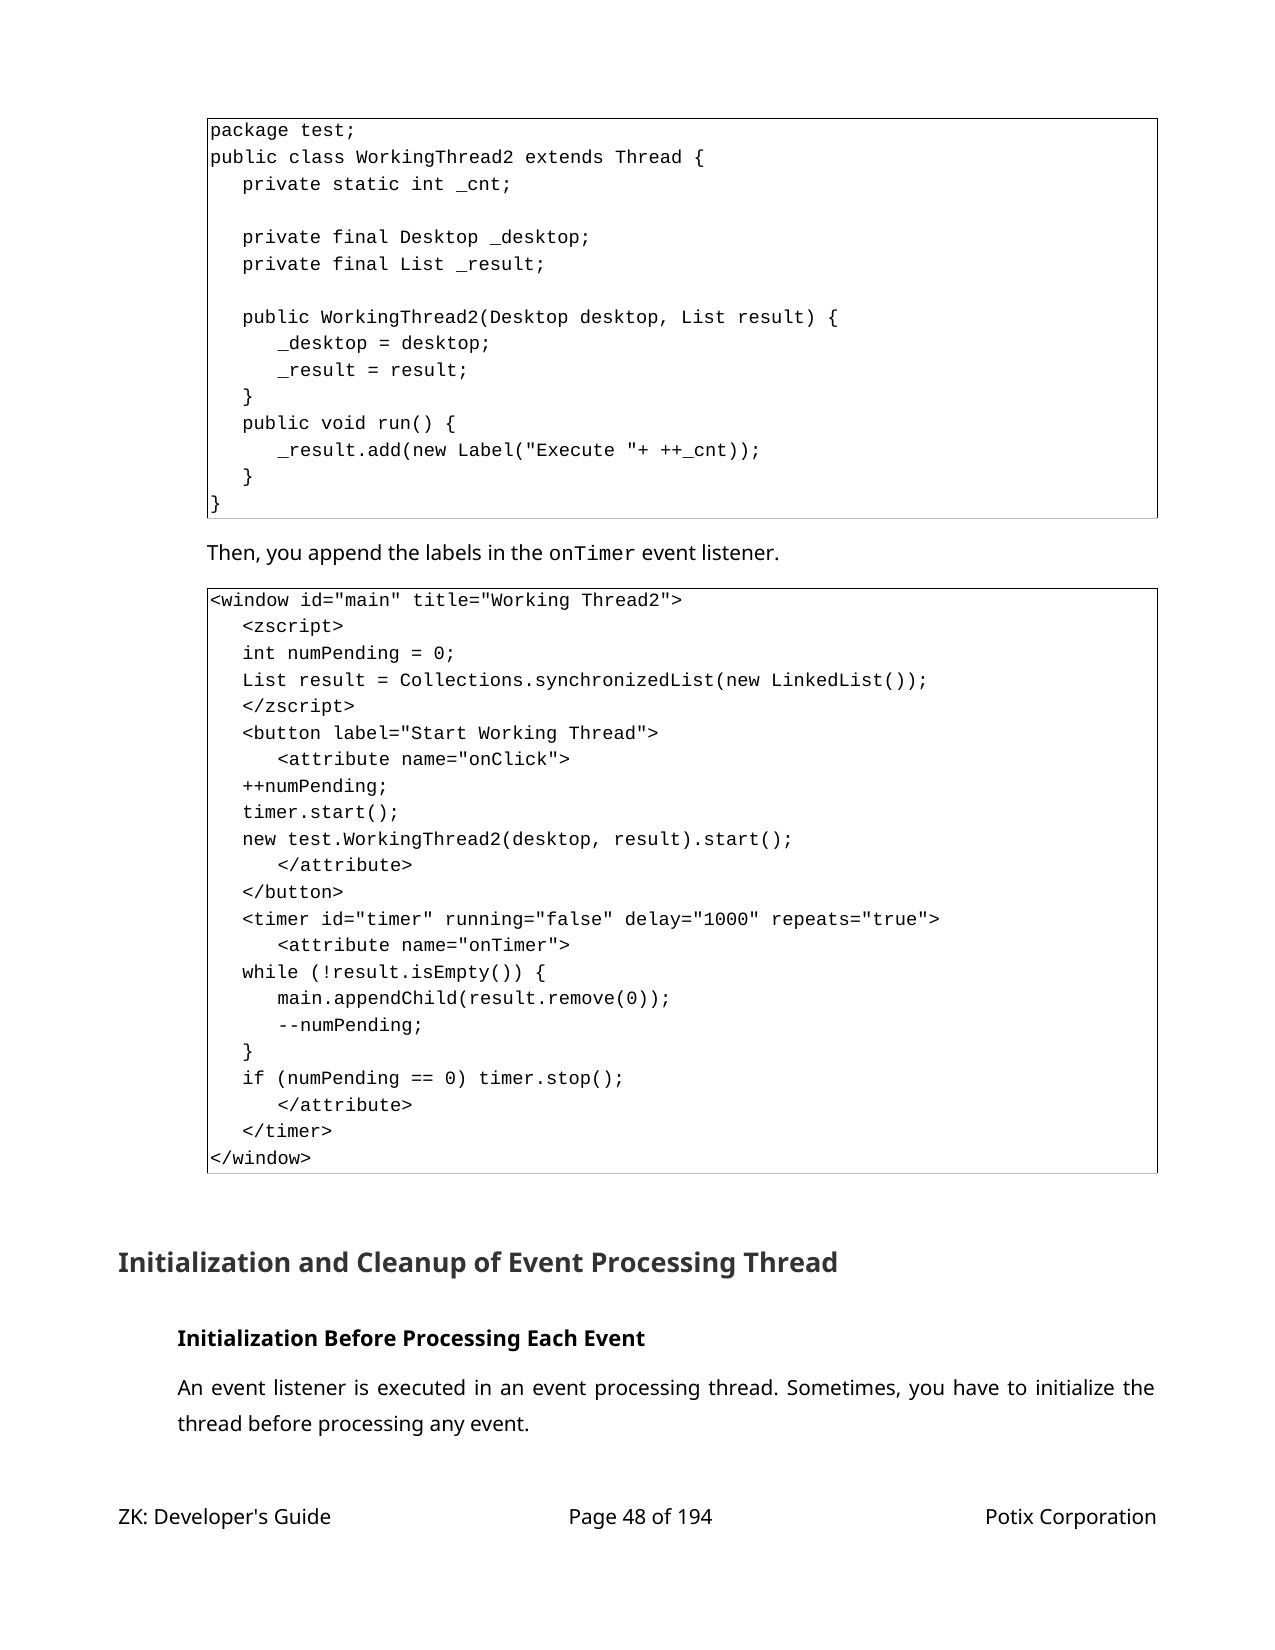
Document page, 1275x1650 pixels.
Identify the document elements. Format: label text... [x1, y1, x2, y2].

text <window id="main" title="Working Thread2"> <zscript> int numPending = 0; List result = Collections.synchronizedList(new LinkedList()); </zscript> <button label="Start Working Thread"> <attribute name="onClick"> ++numPending; timer.start(); new test.WorkingThread2(desktop, result).start(); </attribute> </button> <timer id="timer" running="false" delay="1000" repeats="true"> <attribute name="onTimer"> while (!result.isEmpty()) { main.appendChild(result.remove(0)); --numPending; } if (numPending == 0) timer.stop(); </attribute> </timer> </window> [208, 589, 1157, 1173]
text package test; [208, 119, 1157, 142]
subtitle Initialization and Cleanup of Event Processing Thread [118, 1244, 1157, 1280]
text Then, you append the labels in the onTimer event listener. [207, 538, 1157, 567]
text An event listener is executed in an event processing thread. Sometimes, you have to initialize the thread before processing any event. [177, 1373, 1157, 1437]
subtitle Initialization Before Processing Each Event [177, 1323, 1157, 1353]
text public class WorkingThread2 extends Thread { private static int _cnt; private final Desktop _desktop; private final List _result; public WorkingThread2(Desktop desktop, List result) { _desktop = desktop; _result = result; } public void run() { _result.add(new Label("Execute "+ ++_cnt)); } } [208, 145, 1157, 518]
